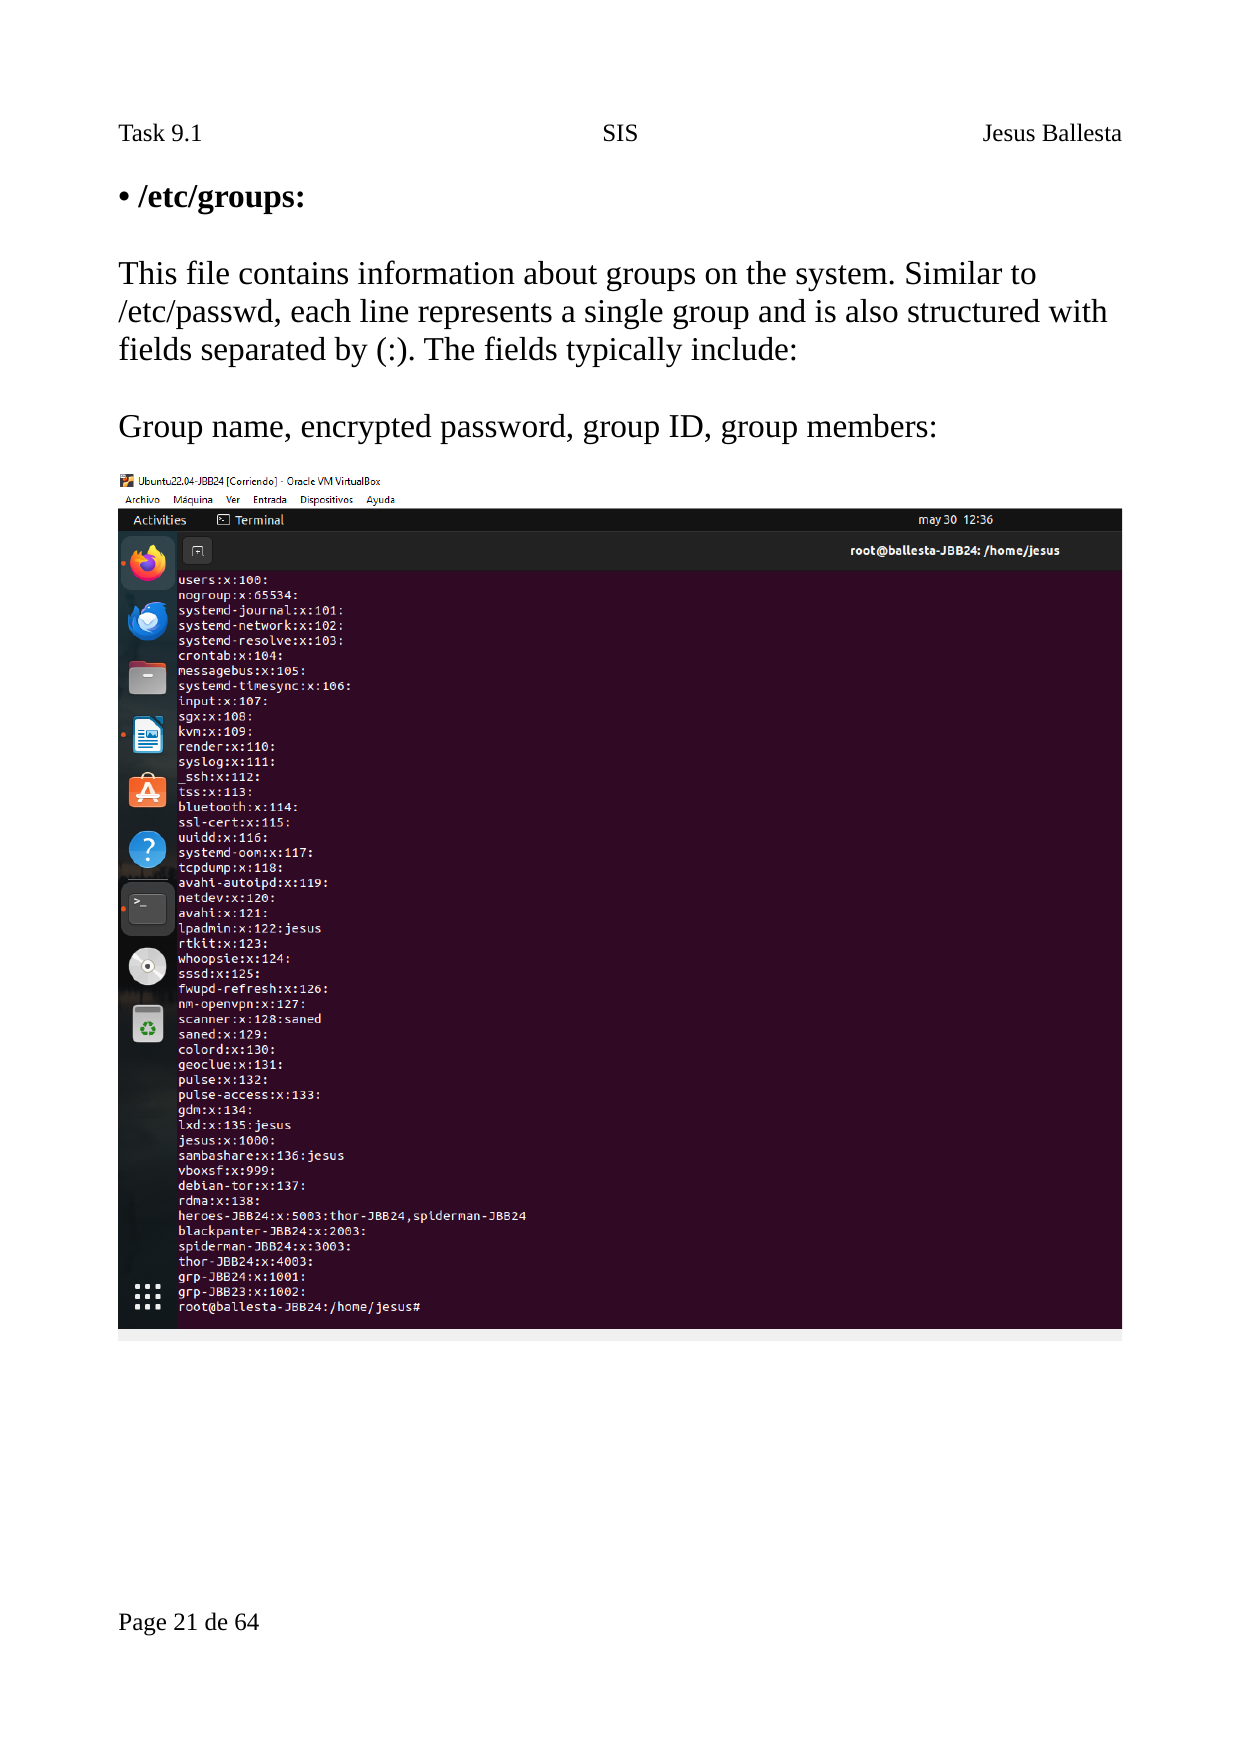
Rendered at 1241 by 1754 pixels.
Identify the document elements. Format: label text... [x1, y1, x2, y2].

text This file contains information about groups on the system. Similar to /etc/passwd, each line represents a single group and is also structured with fields separated by (:). The fields typically include: [118, 253, 1122, 368]
text Group name, encrypted password, group ID, group members: [118, 406, 1122, 445]
text • /etc/groups: [118, 176, 1122, 215]
picture [118, 471, 1123, 1341]
